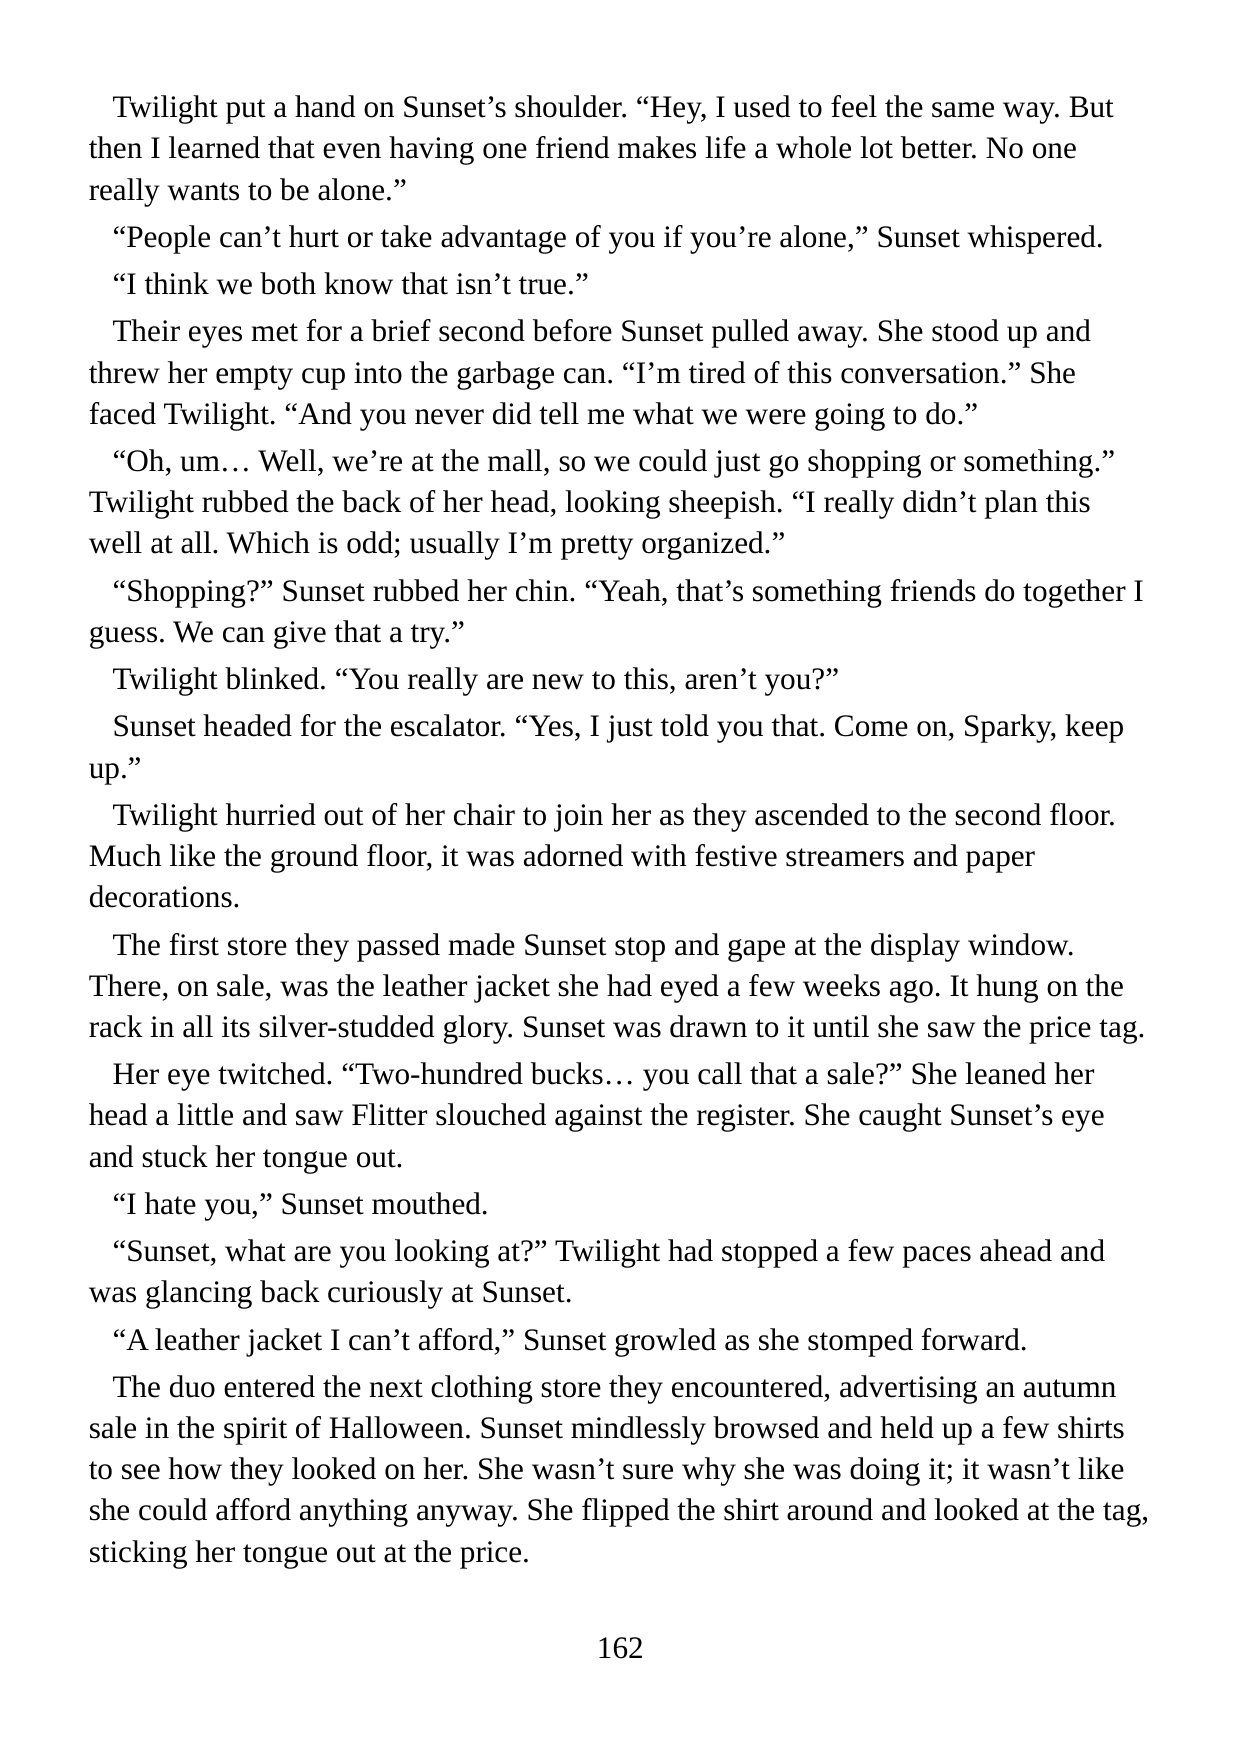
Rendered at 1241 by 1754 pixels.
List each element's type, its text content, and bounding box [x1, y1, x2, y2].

text “People can’t hurt or take advantage of you if you’re alone,” Sunset whispered. [88, 218, 1152, 254]
text Twilight put a hand on Sunset’s shoulder. “Hey, I used to feel the same way. But then I learned that even having one friend makes life a whole lot better. No one really wants to be alone.” [88, 88, 1152, 207]
text Sunset headed for the escalator. “Yes, I just told you that. Come on, Sparky, keep up.” [88, 708, 1152, 785]
text “A leather jacket I can’t afford,” Sunset growled as she stomped forward. [88, 1321, 1152, 1357]
text Twilight blinked. “You really are new to this, aren’t you?” [88, 660, 1152, 696]
text Her eye twitched. “Two-hundred bucks… you call that a sale?” She leaned her head a little and saw Flitter slouched against the register. She caught Sunset’s eye and stuck her tongue out. [88, 1055, 1152, 1174]
text “Oh, um… Well, we’re at the mall, so we could just go shopping or something.” Twilight rubbed the back of her head, looking sheepish. “I really didn’t plan this well at all. Which is odd; usually I’m pretty organized.” [88, 442, 1152, 561]
text Twilight hurried out of her chair to join her as they ascended to the second floor. Much like the ground floor, it was adorned with festive streamers and paper decorations. [88, 796, 1152, 914]
text “I think we both know that isn’t true.” [88, 265, 1152, 301]
text The first store they passed made Sunset stop and gape at the display window. There, on sale, was the leather jacket she had eyed a few weeks ago. It hung on the rack in all its silver-studded glory. Sunset was drawn to it until she saw the price tag. [88, 926, 1152, 1044]
text “Shopping?” Sunset rubbed her chin. “Yeah, that’s something friends do together I guess. We can give that a try.” [88, 572, 1152, 649]
text “I hate you,” Sunset mouthed. [88, 1185, 1152, 1221]
text “Sunset, what are you looking at?” Twilight had stopped a few paces ahead and was glancing back curiously at Sunset. [88, 1232, 1152, 1309]
text Their eyes met for a brief second before Sunset pulled away. She stood up and threw her empty cup into the garbage can. “I’m tired of this conversation.” She faced Twilight. “And you never did tell me what we were going to do.” [88, 313, 1152, 431]
text The duo entered the next clothing store they encountered, advertising an autumn sale in the spirit of Halloween. Sunset mindlessly browsed and held up a few shirts to see how they looked on her. She wasn’t sure why she was doing it; it wasn’t like she could afford anything anyway. She flipped the shirt around and looked at the tag, sticking her tongue out at the price. [88, 1368, 1152, 1569]
